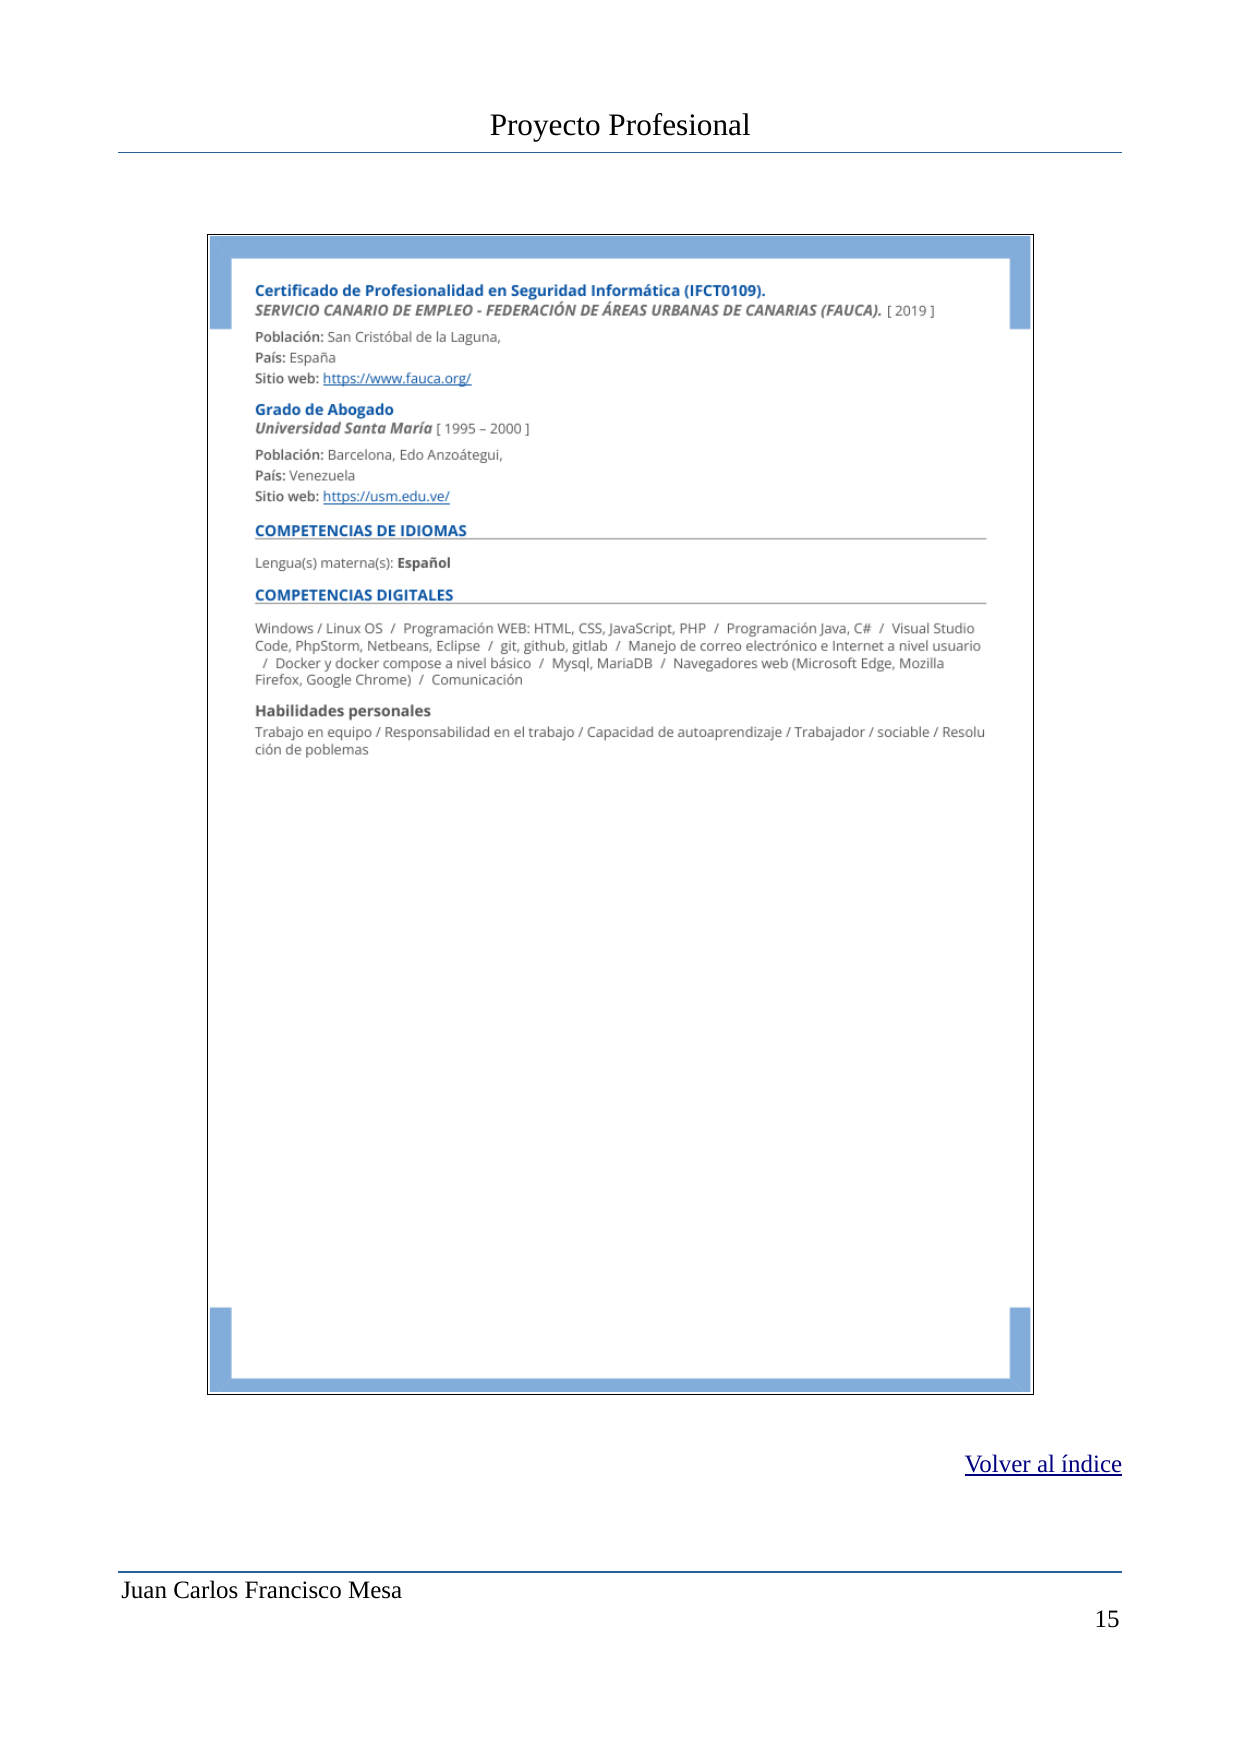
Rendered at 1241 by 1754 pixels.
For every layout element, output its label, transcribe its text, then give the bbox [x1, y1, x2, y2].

text Volver al índice [118, 1449, 1122, 1478]
picture [209, 236, 1031, 1392]
